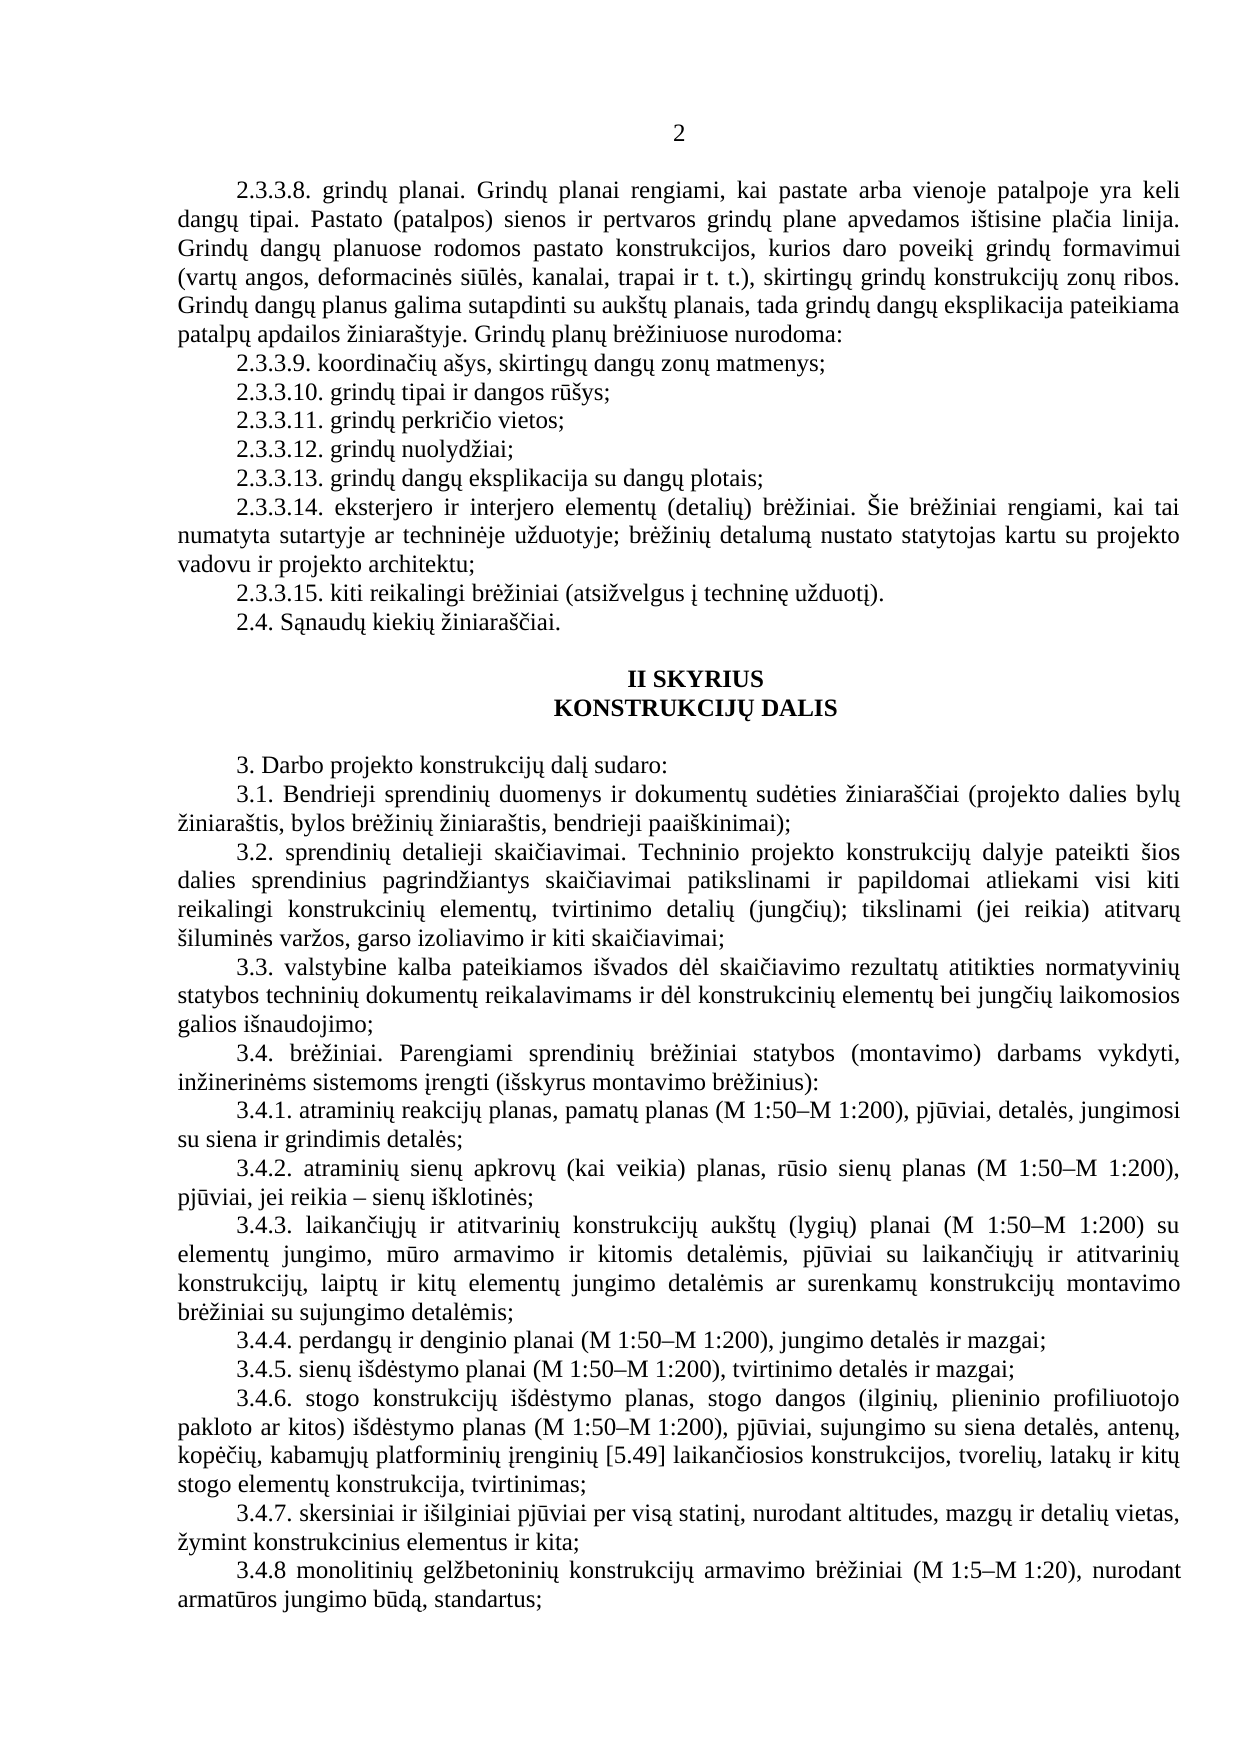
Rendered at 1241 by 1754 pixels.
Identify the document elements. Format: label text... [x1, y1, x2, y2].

text 2.3.3.10. grindų tipai ir dangos rūšys; [177, 377, 1181, 406]
text 2.4. Sąnaudų kiekių žiniaraščiai. [177, 607, 1181, 636]
text 2.3.3.8. grindų planai. Grindų planai rengiami, kai pastate arba vienoje patalpoje yra keli dangų tipai. Pastato (patalpos) sienos ir pertvaros grindų plane apvedamos ištisine plačia linija. Grindų dangų planuose rodomos pastato konstrukcijos, kurios daro poveikį grindų formavimui (vartų angos, deformacinės siūlės, kanalai, trapai ir t. t.), skirtingų grindų konstrukcijų zonų ribos. Grindų dangų planus galima sutapdinti su aukštų planais, tada grindų dangų eksplikacija pateikiama patalpų apdailos žiniaraštyje. Grindų planų brėžiniuose nurodoma: [177, 176, 1181, 348]
text 3.1. Bendrieji sprendinių duomenys ir dokumentų sudėties žiniaraščiai (projekto dalies bylų žiniaraštis, bylos brėžinių žiniaraštis, bendrieji paaiškinimai); [177, 779, 1181, 837]
text 3.3. valstybine kalba pateikiamos išvados dėl skaičiavimo rezultatų atitikties normatyvinių statybos techninių dokumentų reikalavimams ir dėl konstrukcinių elementų bei jungčių laikomosios galios išnaudojimo; [177, 952, 1181, 1038]
text II SKYRIUS [177, 664, 1181, 693]
text 2.3.3.15. kiti reikalingi brėžiniai (atsižvelgus į techninę užduotį). [177, 578, 1181, 607]
text 3.4. brėžiniai. Parengiami sprendinių brėžiniai statybos (montavimo) darbams vykdyti, inžinerinėms sistemoms įrengti (išskyrus montavimo brėžinius): [177, 1038, 1181, 1096]
text 3.4.3. laikančiųjų ir atitvarinių konstrukcijų aukštų (lygių) planai (M 1:50–M 1:200) su elementų jungimo, mūro armavimo ir kitomis detalėmis, pjūviai su laikančiųjų ir atitvarinių konstrukcijų, laiptų ir kitų elementų jungimo detalėmis ar surenkamų konstrukcijų montavimo brėžiniai su sujungimo detalėmis; [177, 1211, 1181, 1326]
text 3. Darbo projekto konstrukcijų dalį sudaro: [177, 751, 1181, 779]
text KONSTRUKCIJŲ DALIS [177, 693, 1181, 722]
text 3.4.1. atraminių reakcijų planas, pamatų planas (M 1:50–M 1:200), pjūviai, detalės, jungimosi su siena ir grindimis detalės; [177, 1096, 1181, 1153]
text 3.4.4. perdangų ir denginio planai (M 1:50–M 1:200), jungimo detalės ir mazgai; [177, 1326, 1181, 1354]
text 3.4.6. stogo konstrukcijų išdėstymo planas, stogo dangos (ilginių, plieninio profiliuotojo pakloto ar kitos) išdėstymo planas (M 1:50–M 1:200), pjūviai, sujungimo su siena detalės, antenų, kopėčių, kabamųjų platforminių įrenginių [5.49] laikančiosios konstrukcijos, tvorelių, latakų ir kitų stogo elementų konstrukcija, tvirtinimas; [177, 1383, 1181, 1498]
text 3.4.7. skersiniai ir išilginiai pjūviai per visą statinį, nurodant altitudes, mazgų ir detalių vietas, žymint konstrukcinius elementus ir kita; [177, 1498, 1181, 1556]
text 3.2. sprendinių detalieji skaičiavimai. Techninio projekto konstrukcijų dalyje pateikti šios dalies sprendinius pagrindžiantys skaičiavimai patikslinami ir papildomai atliekami visi kiti reikalingi konstrukcinių elementų, tvirtinimo detalių (jungčių); tikslinami (jei reikia) atitvarų šiluminės varžos, garso izoliavimo ir kiti skaičiavimai; [177, 837, 1181, 952]
text 2.3.3.13. grindų dangų eksplikacija su dangų plotais; [177, 463, 1181, 492]
text 2.3.3.14. eksterjero ir interjero elementų (detalių) brėžiniai. Šie brėžiniai rengiami, kai tai numatyta sutartyje ar techninėje užduotyje; brėžinių detalumą nustato statytojas kartu su projekto vadovu ir projekto architektu; [177, 492, 1181, 578]
text 2.3.3.12. grindų nuolydžiai; [177, 434, 1181, 463]
text 2.3.3.11. grindų perkričio vietos; [177, 406, 1181, 434]
text 3.4.5. sienų išdėstymo planai (M 1:50–M 1:200), tvirtinimo detalės ir mazgai; [177, 1354, 1181, 1383]
text 3.4.2. atraminių sienų apkrovų (kai veikia) planas, rūsio sienų planas (M 1:50–M 1:200), pjūviai, jei reikia – sienų išklotinės; [177, 1153, 1181, 1211]
text 2.3.3.9. koordinačių ašys, skirtingų dangų zonų matmenys; [177, 348, 1181, 377]
text 3.4.8 monolitinių gelžbetoninių konstrukcijų armavimo brėžiniai (M 1:5–M 1:20), nurodant armatūros jungimo būdą, standartus; [177, 1556, 1181, 1613]
